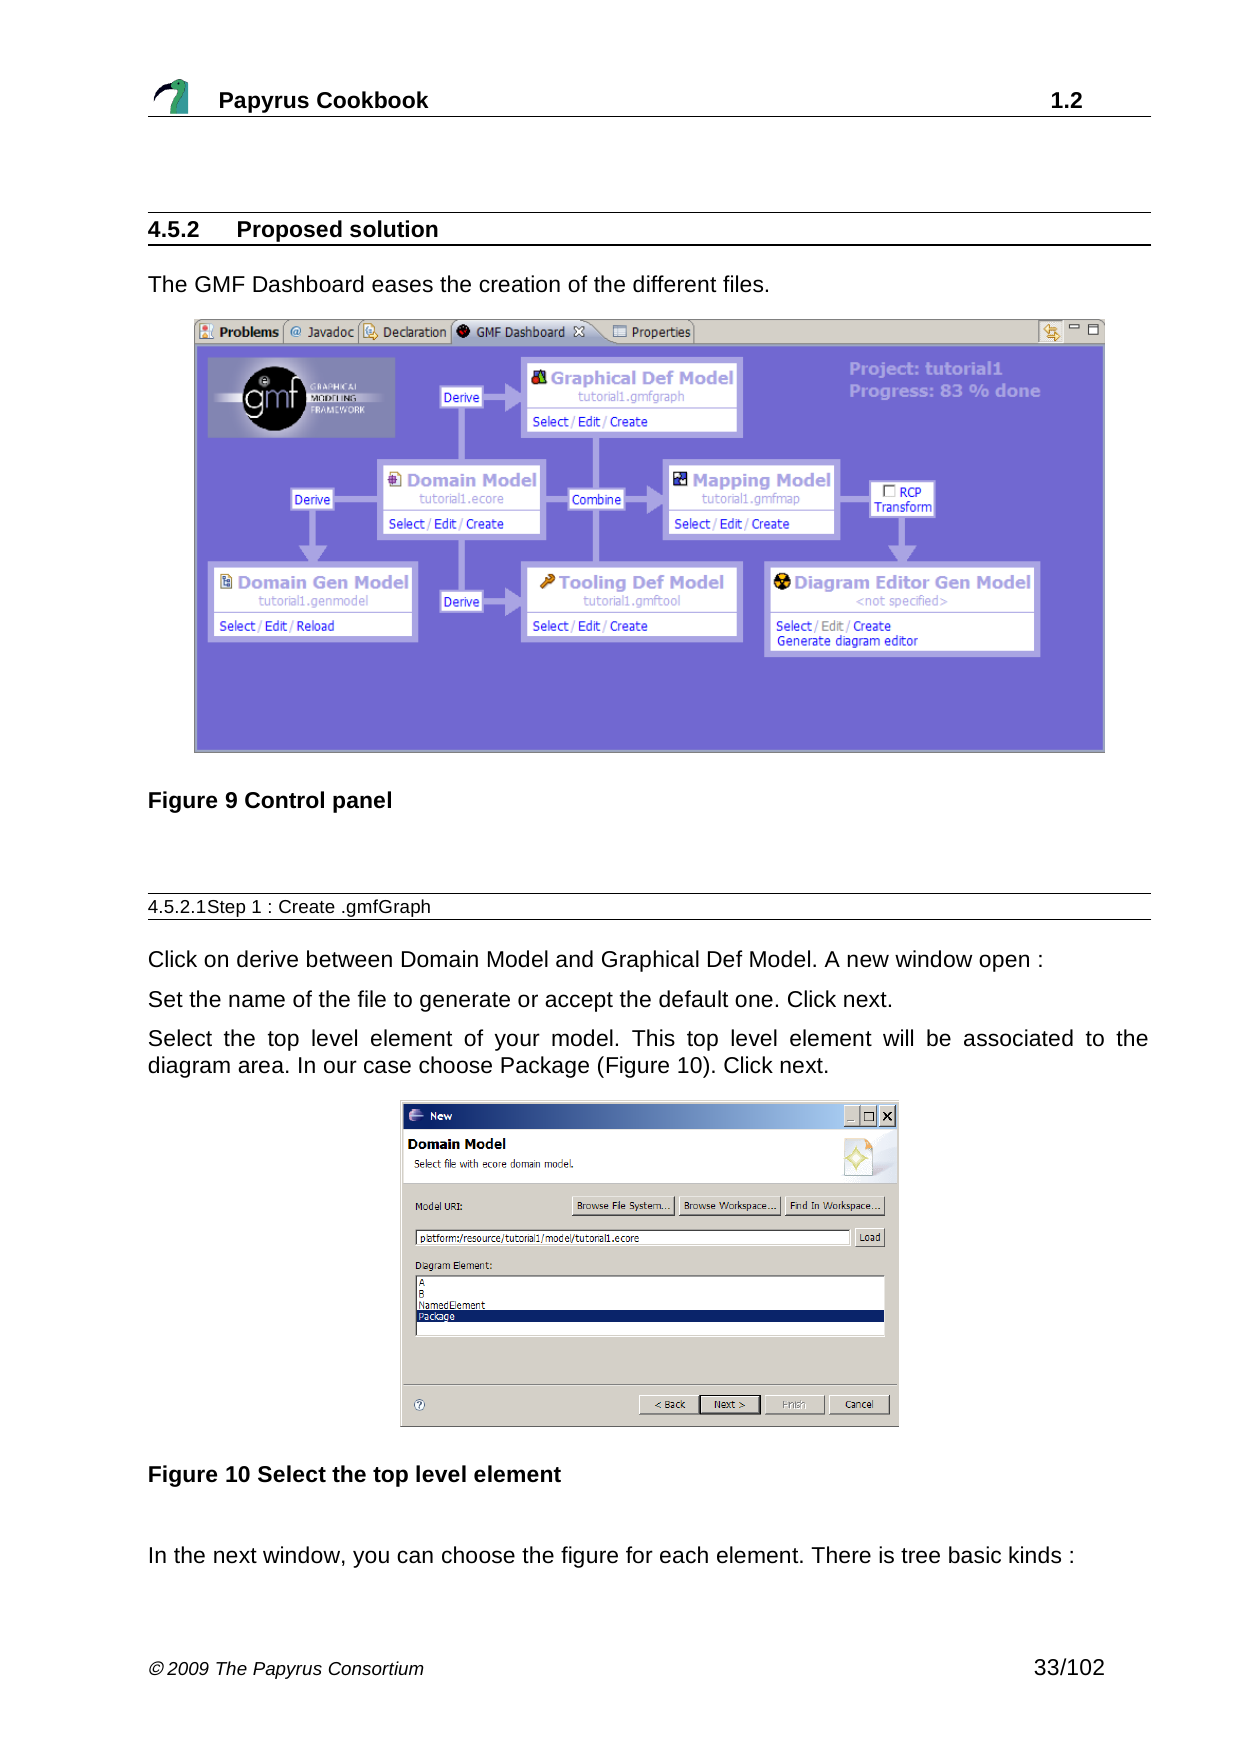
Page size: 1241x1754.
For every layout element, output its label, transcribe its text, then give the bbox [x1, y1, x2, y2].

subtitle Step 1 : Create .gmfGraph [148, 894, 1151, 919]
picture [400, 1100, 899, 1427]
text Figure 9 Control panel [148, 786, 1151, 813]
picture [153, 79, 189, 114]
subtitle Proposed solution [148, 213, 1151, 244]
text Select the top level element of your model. This top level element will be associated to the diagram area. In our case choose Package (Figure 10). Click next. [148, 1024, 1151, 1079]
picture [194, 319, 1105, 753]
text In the next window, you can choose the figure for each element. There is tree basic kinds : [148, 1542, 1151, 1569]
text Click on derive between Domain Model and Graphical Def Model. A new window open : [148, 945, 1151, 972]
text The GMF Dashboard eases the creation of the different files. [148, 271, 1151, 298]
text Figure 10 Select the top level element [148, 1460, 1151, 1487]
text Set the name of the file to generate or accept the default one. Click next. [148, 985, 1151, 1012]
